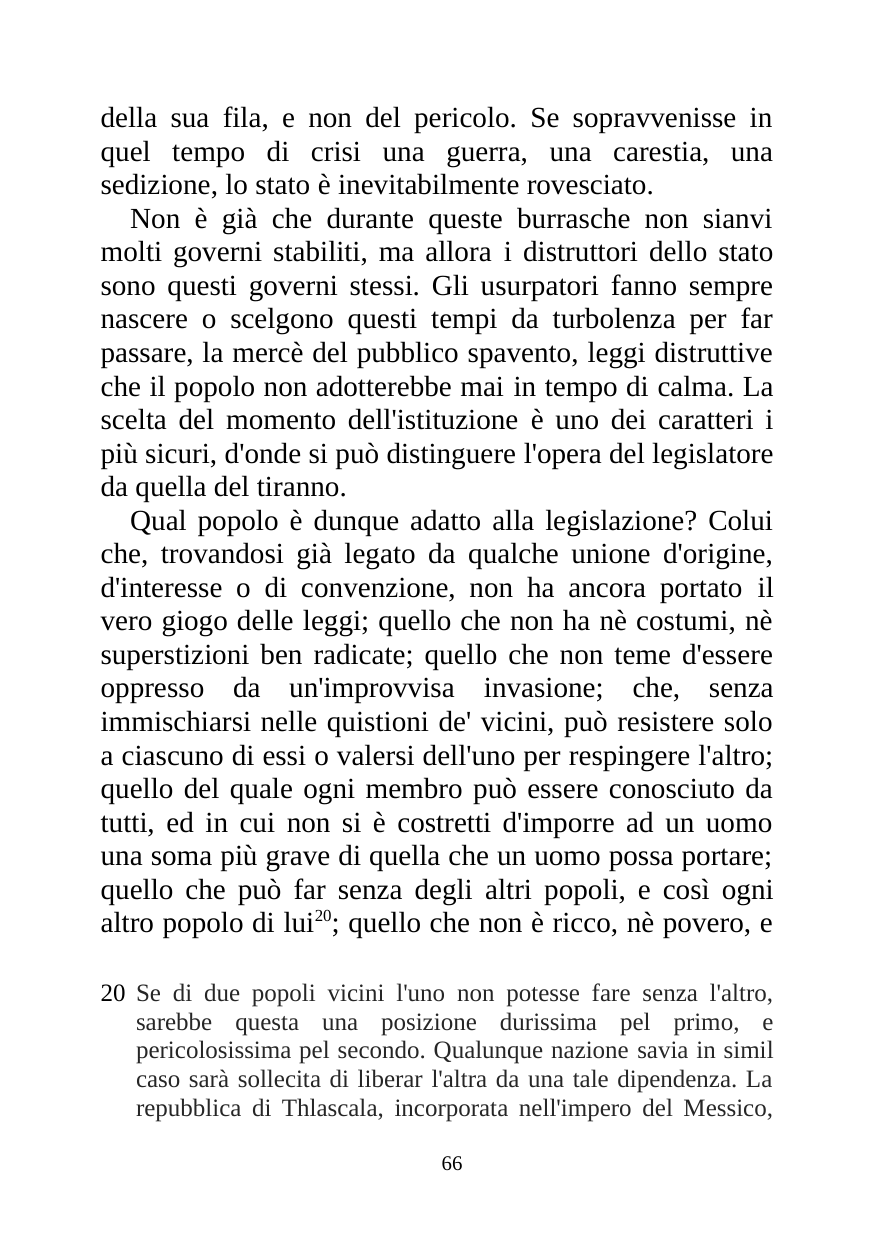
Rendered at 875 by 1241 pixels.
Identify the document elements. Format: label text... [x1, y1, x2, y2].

text Qual popolo è dunque adatto alla legislazione? Colui che, trovandosi già legato da qualche unione d'origine, d'interesse o di convenzione, non ha ancora portato il vero giogo delle leggi; quello che non ha nè costumi, nè superstizioni ben radicate; quello che non teme d'essere oppresso da un'improvvisa invasione; che, senza immischiarsi nelle quistioni de' vicini, può resistere solo a ciascuno di essi o valersi dell'uno per respingere l'altro; quello del quale ogni membro può essere conosciuto da tutti, ed in cui non si è costretti d'imporre ad un uomo una soma più grave di quella che un uomo possa portare; quello che può far senza degli altri popoli, e così ogni altro popolo di lui; quello che non è ricco, nè povero, e [100, 503, 774, 939]
text della sua fila, e non del pericolo. Se sopravvenisse in quel tempo di crisi una guerra, una carestia, una sedizione, lo stato è inevitabilmente rovesciato. [100, 100, 774, 201]
text Non è già che durante queste burrasche non sianvi molti governi stabiliti, ma allora i distruttori dello stato sono questi governi stessi. Gli usurpatori fanno sempre nascere o scelgono questi tempi da turbolenza per far passare, la mercè del pubblico spavento, leggi distruttive che il popolo non adotterebbe mai in tempo di calma. La scelta del momento dell'istituzione è uno dei caratteri i più sicuri, d'onde si può distinguere l'opera del legislatore da quella del tiranno. [100, 201, 774, 503]
text Se di due popoli vicini l'uno non potesse fare senza l'altro, sarebbe questa una posizione durissima pel primo, e pericolosissima pel secondo. Qualunque nazione savia in simil caso sarà sollecita di liberar l'altra da una tale dipendenza. La repubblica di Thlascala, incorporata nell'impero del Messico, [100, 978, 774, 1122]
